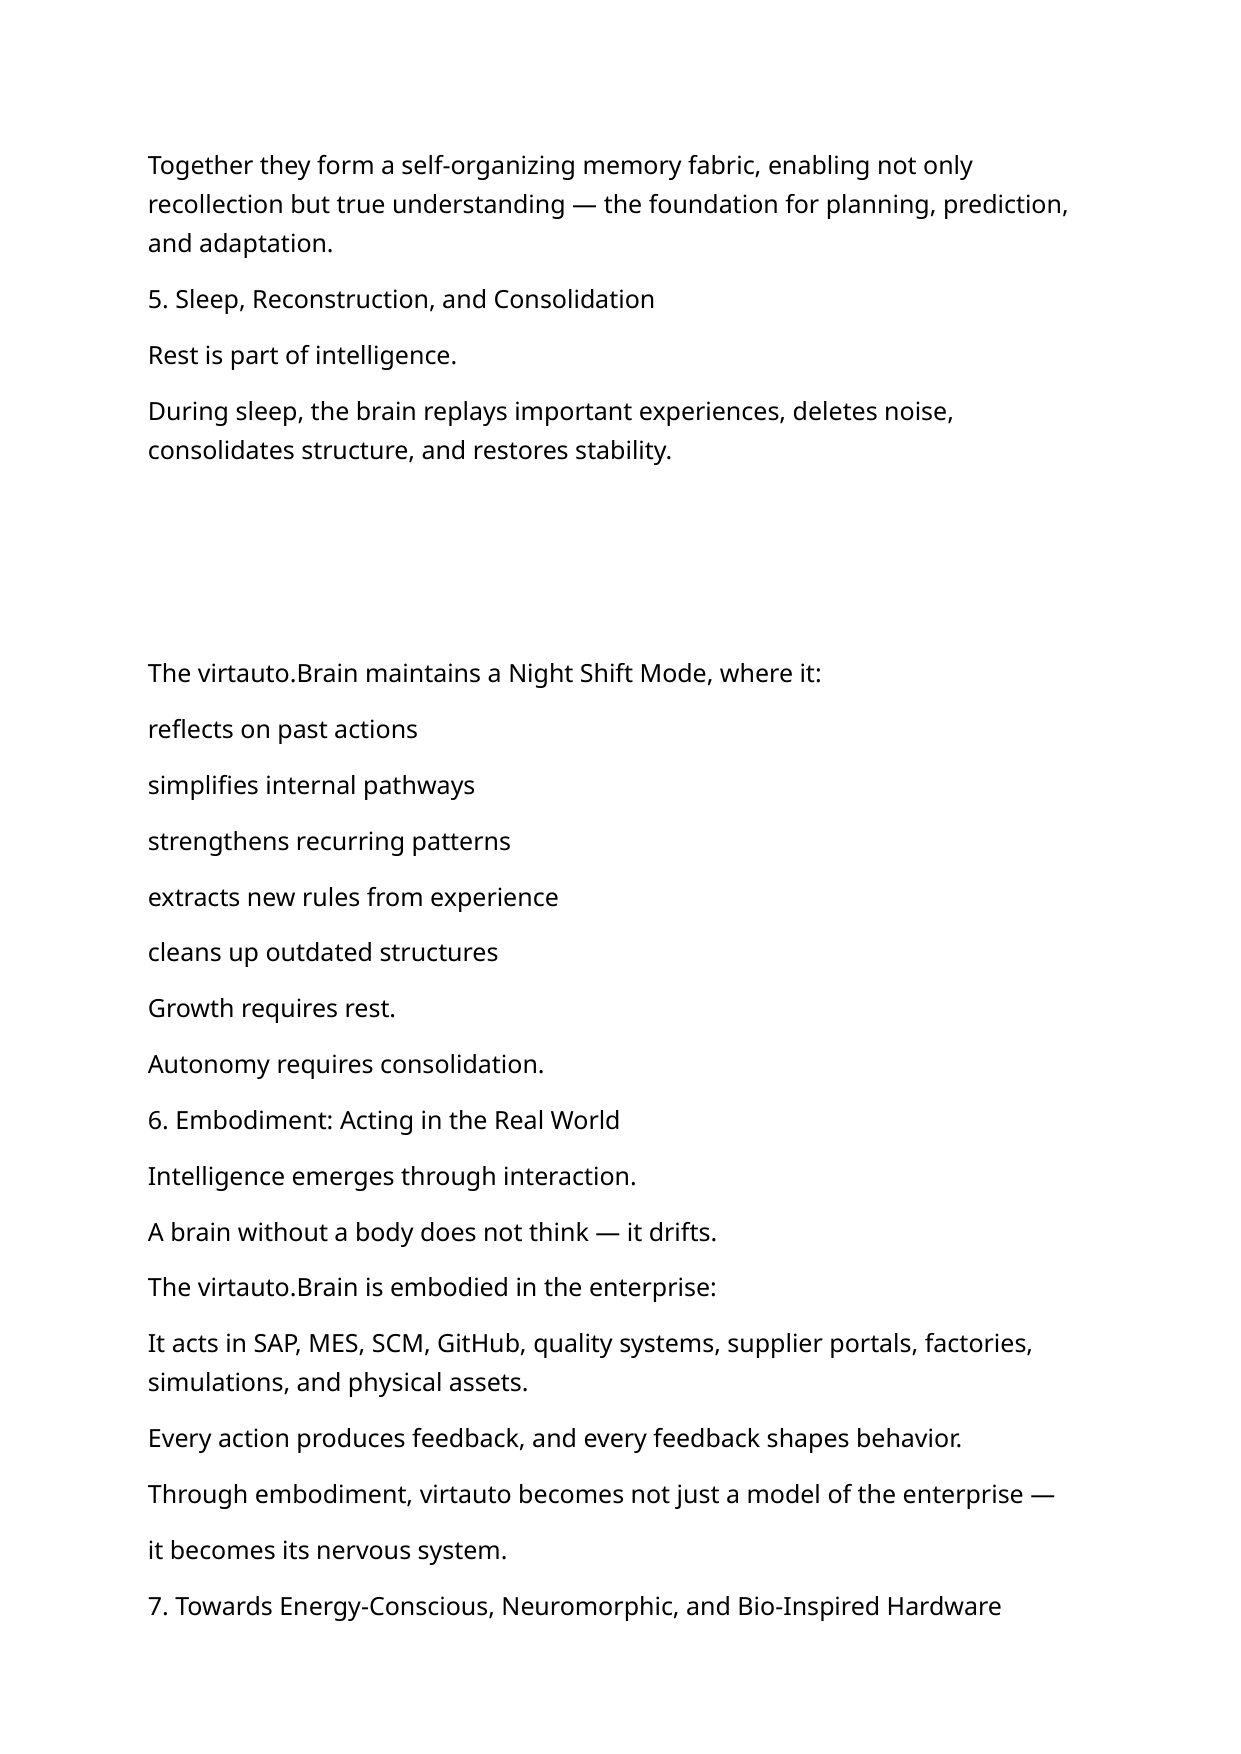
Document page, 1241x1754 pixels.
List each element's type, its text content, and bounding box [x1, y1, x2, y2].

text Together they form a self-organizing memory fabric, enabling not only recollection but true understanding — the foundation for planning, prediction, and adaptation. [148, 148, 1093, 260]
text strengthens recurring patterns [148, 823, 1093, 857]
text The virtauto.Brain maintains a Night Shift Mode, where it: [148, 656, 1093, 690]
text It acts in SAP, MES, SCM, GitHub, quality systems, supplier portals, factories, simulations, and physical assets. [148, 1326, 1093, 1399]
text Through embodiment, virtauto becomes not just a model of the enterprise — [148, 1477, 1093, 1511]
text Growth requires rest. [148, 991, 1093, 1025]
text A brain without a body does not think — it drifts. [148, 1214, 1093, 1248]
text simplifies internal pathways [148, 768, 1093, 802]
text Every action produces feedback, and every feedback shapes behavior. [148, 1421, 1093, 1455]
text it becomes its nervous system. [148, 1533, 1093, 1567]
text reflects on past actions [148, 712, 1093, 746]
text Intelligence emerges through interaction. [148, 1158, 1093, 1192]
text cleans up outdated structures [148, 935, 1093, 969]
text During sleep, the brain replays important experiences, deletes noise, consolidates structure, and restores stability. [148, 393, 1093, 467]
text 7. Towards Energy-Conscious, Neuromorphic, and Bio-Inspired Hardware [148, 1588, 1093, 1622]
text The virtauto.Brain is embodied in the enterprise: [148, 1270, 1093, 1304]
text Autonomy requires consolidation. [148, 1047, 1093, 1081]
text 6. Embodiment: Acting in the Real World [148, 1103, 1093, 1137]
text 5. Sleep, Reconstruction, and Consolidation [148, 282, 1093, 316]
text Rest is part of intelligence. [148, 338, 1093, 372]
text extracts new rules from experience [148, 879, 1093, 913]
